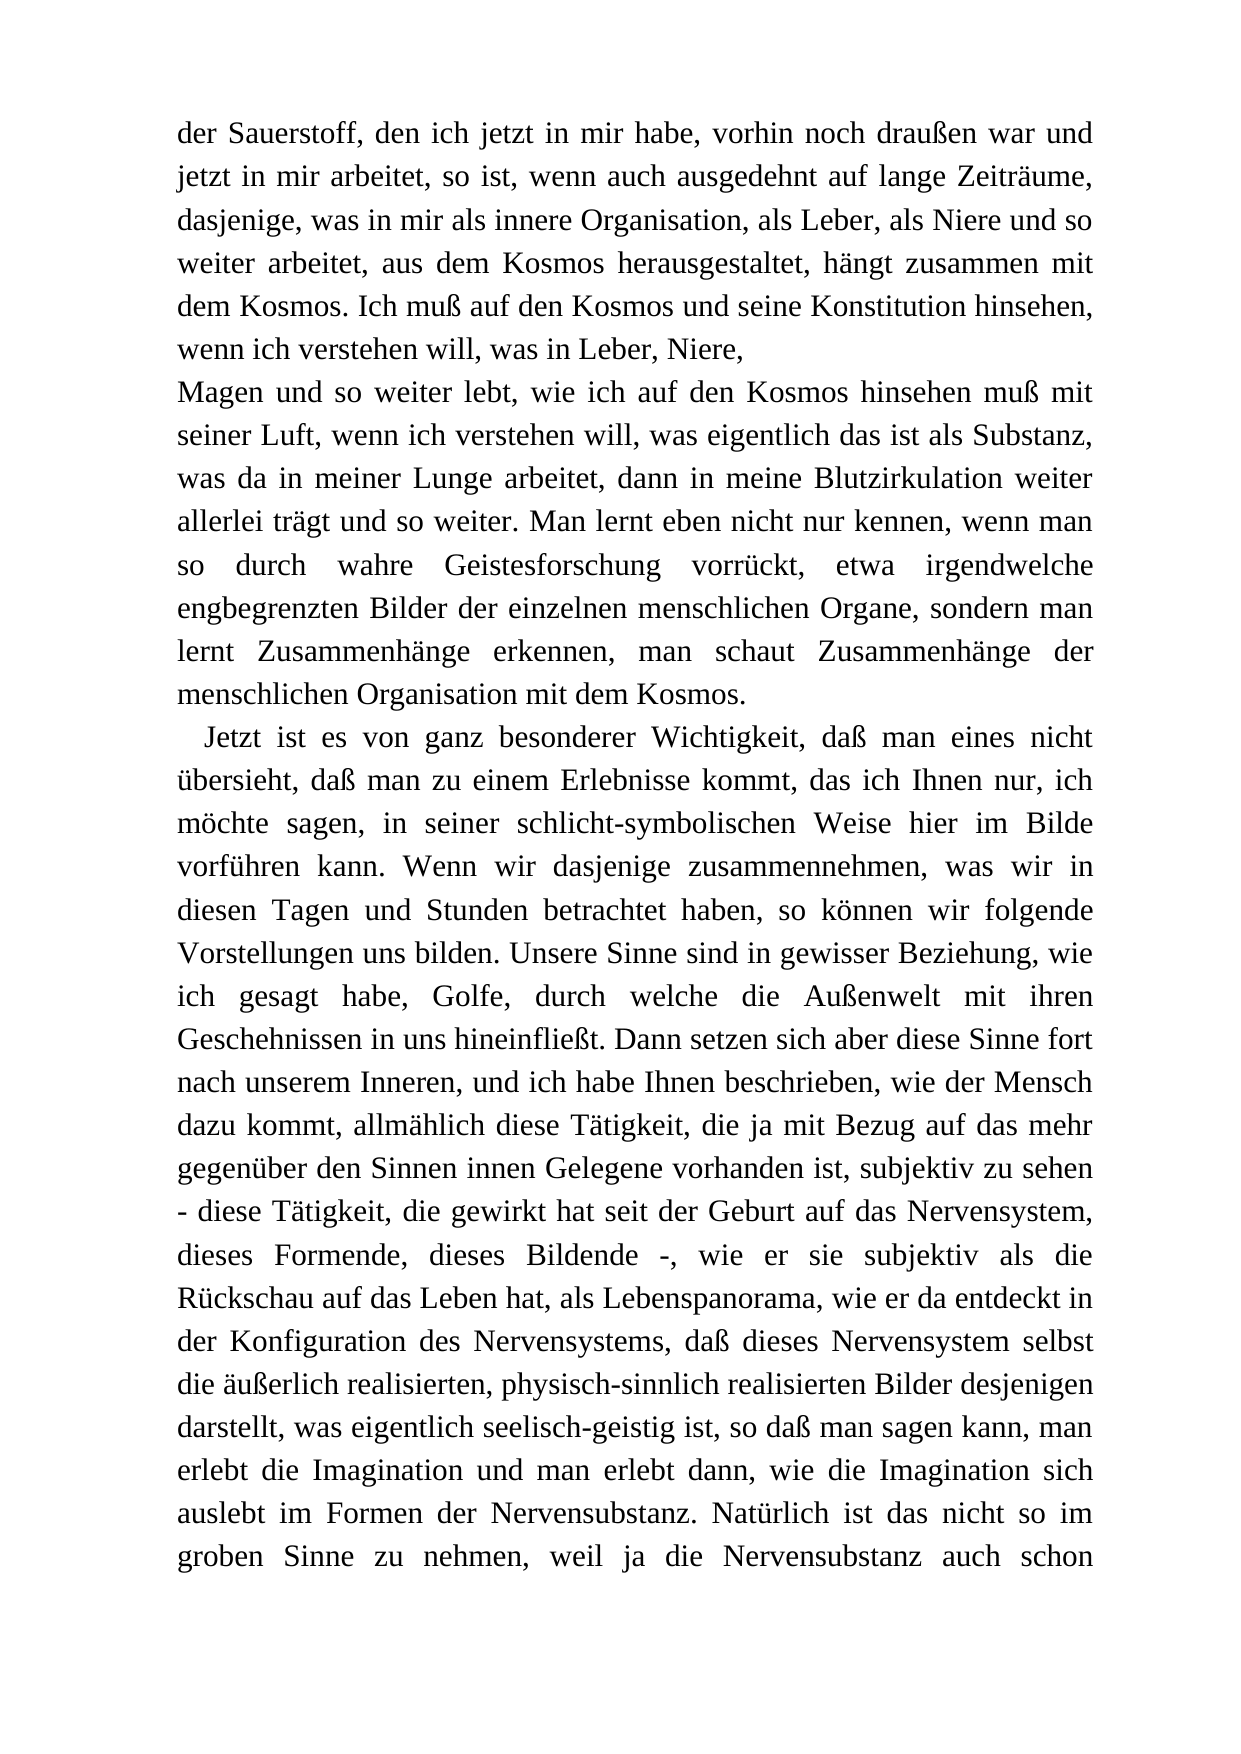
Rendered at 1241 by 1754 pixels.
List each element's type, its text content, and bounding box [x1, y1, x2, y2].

text Jetzt ist es von ganz besonderer Wichtigkeit, daß man eines nicht übersieht, daß man zu einem Erlebnisse kommt, das ich Ihnen nur, ich möchte sagen, in seiner schlicht-symbolischen Weise hier im Bilde vorführen kann. Wenn wir dasjenige zusammennehmen, was wir in diesen Tagen und Stunden betrachtet haben, so können wir folgende Vorstellungen uns bilden. Unsere Sinne sind in gewisser Beziehung, wie ich gesagt habe, Golfe, durch welche die Außenwelt mit ihren Geschehnissen in uns hineinfließt. Dann setzen sich aber diese Sinne fort nach unserem Inneren, und ich habe Ihnen beschrieben, wie der Mensch dazu kommt, allmählich diese Tätigkeit, die ja mit Bezug auf das mehr gegenüber den Sinnen innen Gelegene vorhanden ist, subjektiv zu sehen - diese Tätigkeit, die gewirkt hat seit der Geburt auf das Nervensystem, dieses Formende, dieses Bildende -, wie er sie subjektiv als die Rückschau auf das Leben hat, als Lebenspanorama, wie er da entdeckt in der Konfiguration des Nervensystems, daß dieses Nervensystem selbst die äußerlich realisierten, physisch-sinnlich realisierten Bilder desjenigen darstellt, was eigentlich seelisch-geistig ist, so daß man sagen kann, man erlebt die Imagination und man erlebt dann, wie die Imagination sich auslebt im Formen der Nervensubstanz. Natürlich ist das nicht so im groben Sinne zu nehmen, weil ja die Nervensubstanz auch schon [177, 718, 1094, 1574]
text der Sauerstoff, den ich jetzt in mir habe, vorhin noch draußen war und jetzt in mir arbeitet, so ist, wenn auch ausgedehnt auf lange Zeiträume, dasjenige, was in mir als innere Organisation, als Leber, als Niere und so weiter arbeitet, aus dem Kosmos herausgestaltet, hängt zusammen mit dem Kosmos. Ich muß auf den Kosmos und seine Konstitution hinsehen, wenn ich verstehen will, was in Leber, Niere, [177, 114, 1094, 366]
text Magen und so weiter lebt, wie ich auf den Kosmos hinsehen muß mit seiner Luft, wenn ich verstehen will, was eigentlich das ist als Substanz, was da in meiner Lunge arbeitet, dann in meine Blutzirkulation weiter allerlei trägt und so weiter. Man lernt eben nicht nur kennen, wenn man so durch wahre Geistesforschung vorrückt, etwa irgendwelche engbegrenzten Bilder der einzelnen menschlichen Organe, sondern man lernt Zusammenhänge erkennen, man schaut Zusammenhänge der menschlichen Organisation mit dem Kosmos. [177, 373, 1094, 711]
